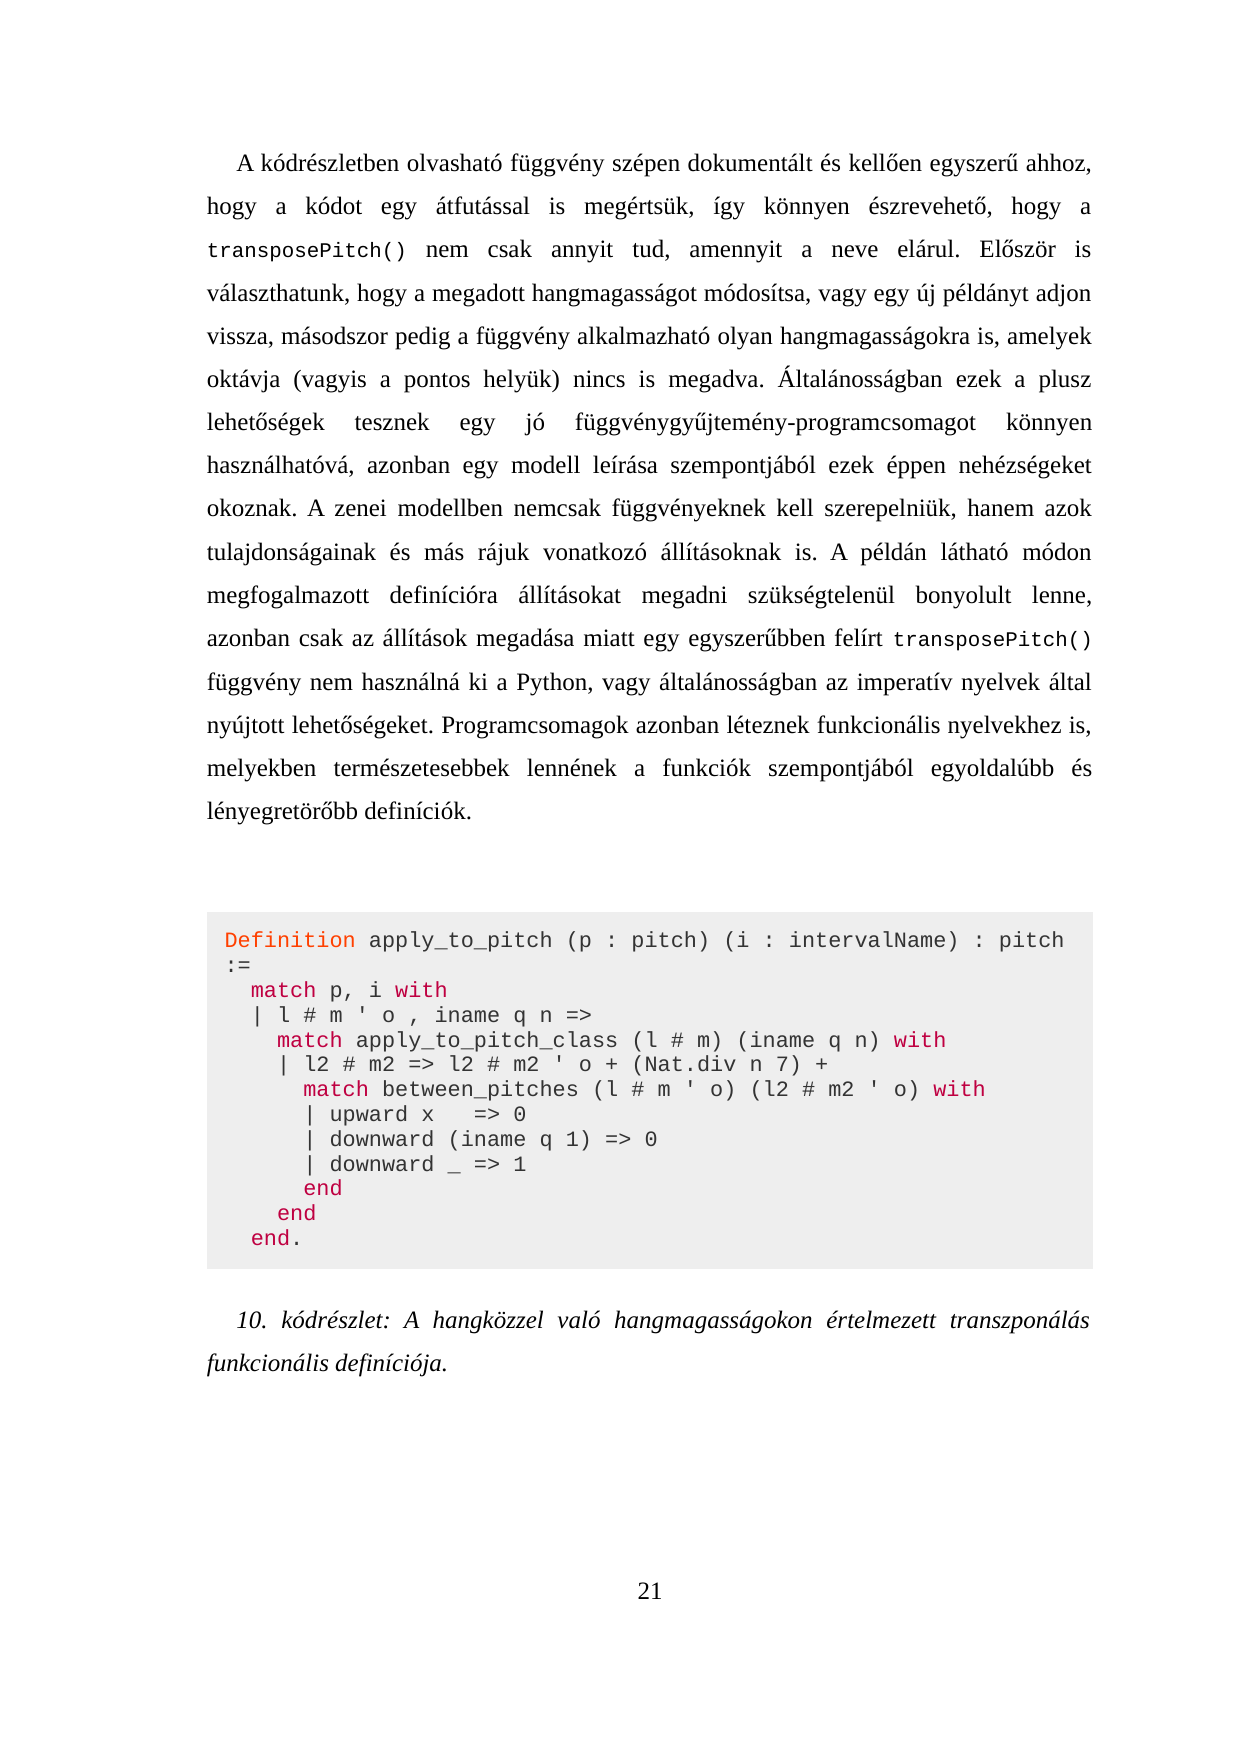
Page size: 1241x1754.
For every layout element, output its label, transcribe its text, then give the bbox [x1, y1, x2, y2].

text A kódrészletben olvasható függvény szépen dokumentált és kellően egyszerű ahhoz, hogy a kódot egy átfutással is megértsük, így könnyen észrevehető, hogy a transposePitch() nem csak annyit tud, amennyit a neve elárul. Először is választhatunk, hogy a megadott hangmagasságot módosítsa, vagy egy új példányt adjon vissza, másodszor pedig a függvény alkalmazható olyan hangmagasságokra is, amelyek oktávja (vagyis a pontos helyük) nincs is megadva. Általánosságban ezek a plusz lehetőségek tesznek egy jó függvénygyűjtemény-programcsomagot könnyen használhatóvá, azonban egy modell leírása szempontjából ezek éppen nehézségeket okoznak. A zenei modellben nemcsak függvényeknek kell szerepelniük, hanem azok tulajdonságainak és más rájuk vonatkozó állításoknak is. A példán látható módon megfogalmazott definícióra állításokat megadni szükségtelenül bonyolult lenne, azonban csak az állítások megadása miatt egy egyszerűbben felírt transposePitch() függvény nem használná ki a Python, vagy általánosságban az imperatív nyelvek által nyújtott lehetőségeket. Programcsomagok azonban léteznek funkcionális nyelvekhez is, melyekben természetesebbek lennének a funkciók szempontjából egyoldalúbb és lényegretörőbb definíciók. [207, 148, 1093, 825]
text Definition apply_to_pitch (p : pitch) (i : intervalName) : pitch := match p, i with | l # m ' o , iname q n => match apply_to_pitch_class (l # m) (iname q n) with | l2 # m2 => l2 # m2 ' o + (Nat.div n 7) + match between_pitches (l # m ' o) (l2 # m2 ' o) with | upward x => 0 | downward (iname q 1) => 0 | downward _ => 1 end end end. [207, 912, 1093, 1269]
text 10. kódrészlet: A hangközzel való hangmagasságokon értelmezett transzponálás funkcionális definíciója. [207, 1305, 1093, 1377]
